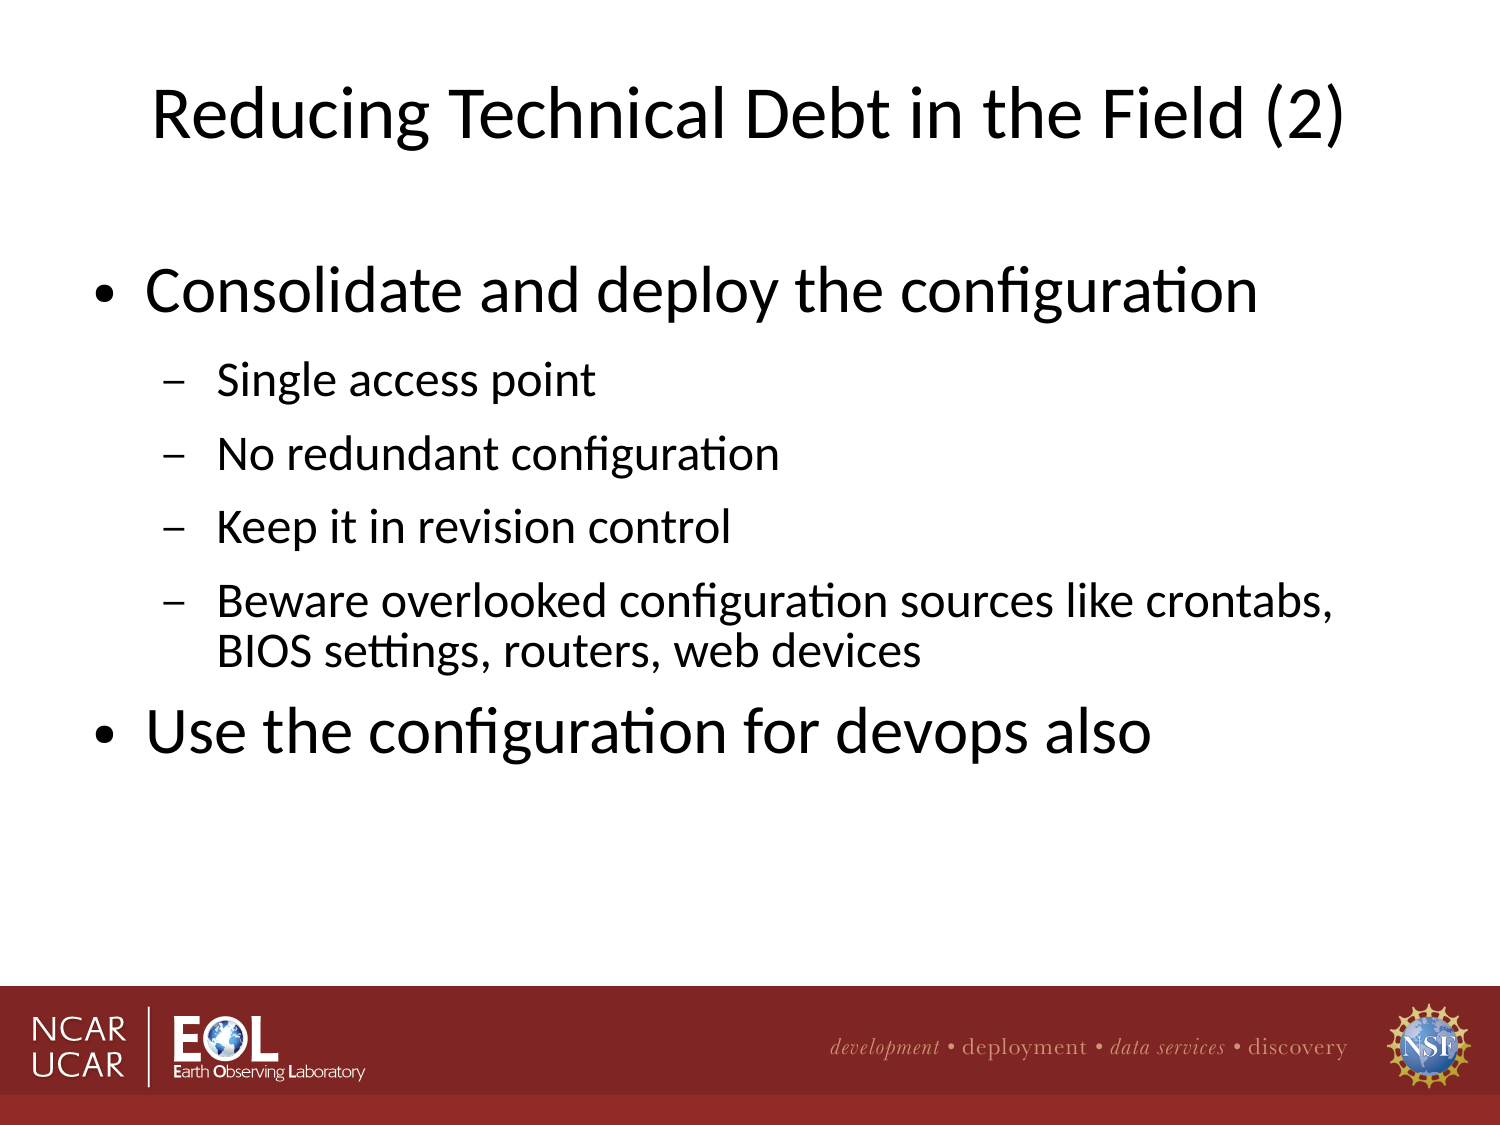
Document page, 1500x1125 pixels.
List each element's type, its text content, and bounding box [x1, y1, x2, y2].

title Reducing Technical Debt in the Field (2) [75, 45, 1425, 196]
list Consolidate and deploy the configuration Single access point No redundant configuration Keep it in revision control Beware overlooked configuration sources like crontabs, BIOS settings, routers, web devices Use the configuration for devops also [75, 262, 1425, 1005]
picture [0, 986, 1500, 1125]
